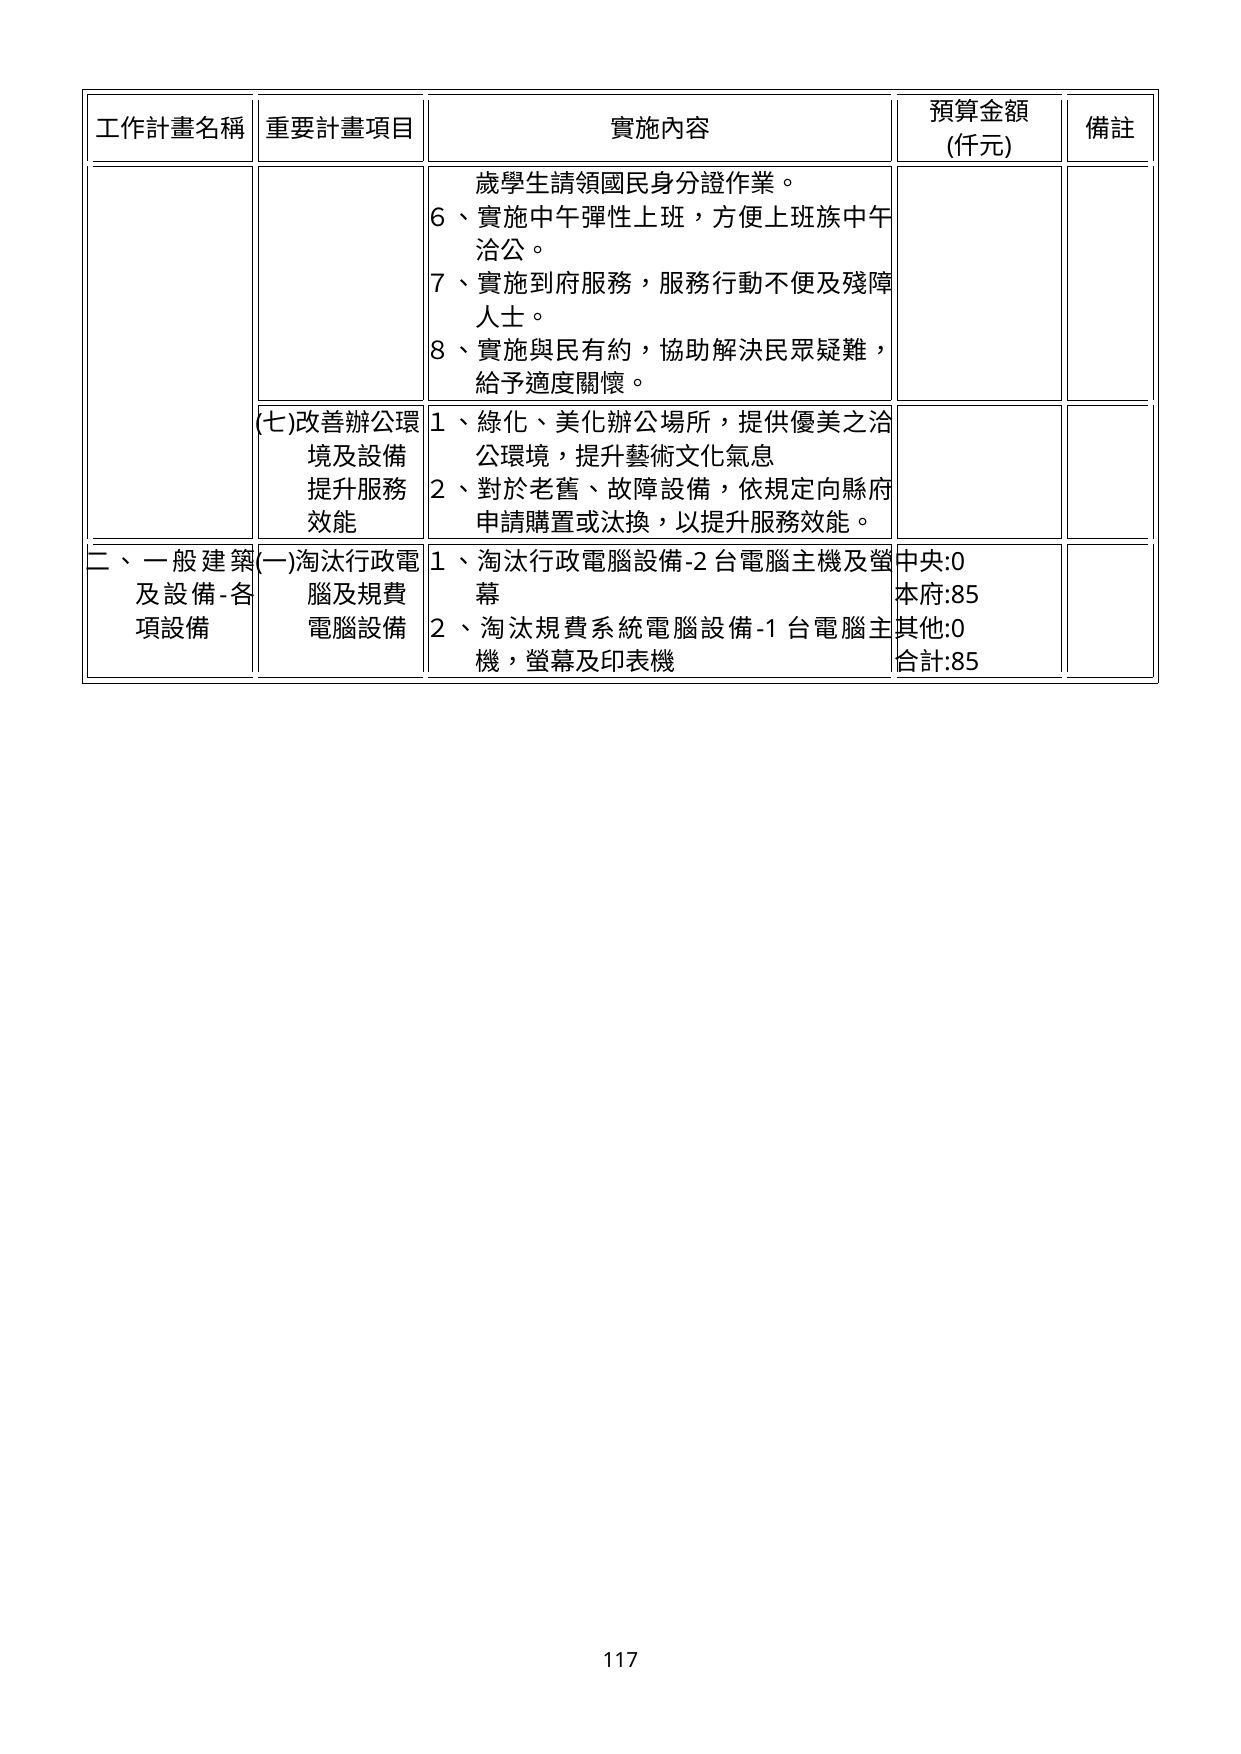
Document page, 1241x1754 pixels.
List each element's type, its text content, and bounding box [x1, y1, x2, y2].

table_cell [1064, 538, 1156, 677]
table_header 實施內容 [425, 90, 894, 161]
table_cell 二、一般建築及設備-各項設備 [85, 538, 255, 677]
table_header 備註 [1064, 90, 1156, 161]
table_cell １、綠化、美化辦公場所，提供優美之洽公環境，提升藝術文化氣息 ２、對於老舊、故障設備，依規定向縣府申請購置或汰換，以提升服務效能。 [425, 400, 894, 538]
table_cell １、淘汰行政電腦設備-2台電腦主機及螢幕 ２、淘汰規費系統電腦設備-1台電腦主機，螢幕及印表機 [425, 538, 894, 677]
table_header 工作計畫名稱 [85, 90, 255, 161]
table_cell [1064, 161, 1156, 399]
table_cell [894, 400, 1064, 538]
table_cell 歲學生請領國民身分證作業。 ６、實施中午彈性上班，方便上班族中午洽公。 ７、實施到府服務，服務行動不便及殘障人士。 ８、實施與民有約，協助解決民眾疑難，給予適度關懷。 [425, 161, 894, 399]
table_cell [898, 167, 1061, 399]
table_cell [255, 161, 425, 399]
table_cell [898, 406, 1061, 538]
table_cell 中央:0 本府:85 其他:0 合計:85 [894, 538, 1064, 677]
table_header 重要計畫項目 [255, 90, 425, 161]
table_cell [85, 161, 255, 538]
table_cell [894, 161, 1064, 399]
table_cell (七)改善辦公環境及設備提升服務效能 [255, 400, 425, 538]
table_cell [1064, 400, 1156, 538]
table_header 預算金額 (仟元) [894, 90, 1064, 161]
table_cell (一)淘汰行政電腦及規費電腦設備 [255, 538, 425, 677]
